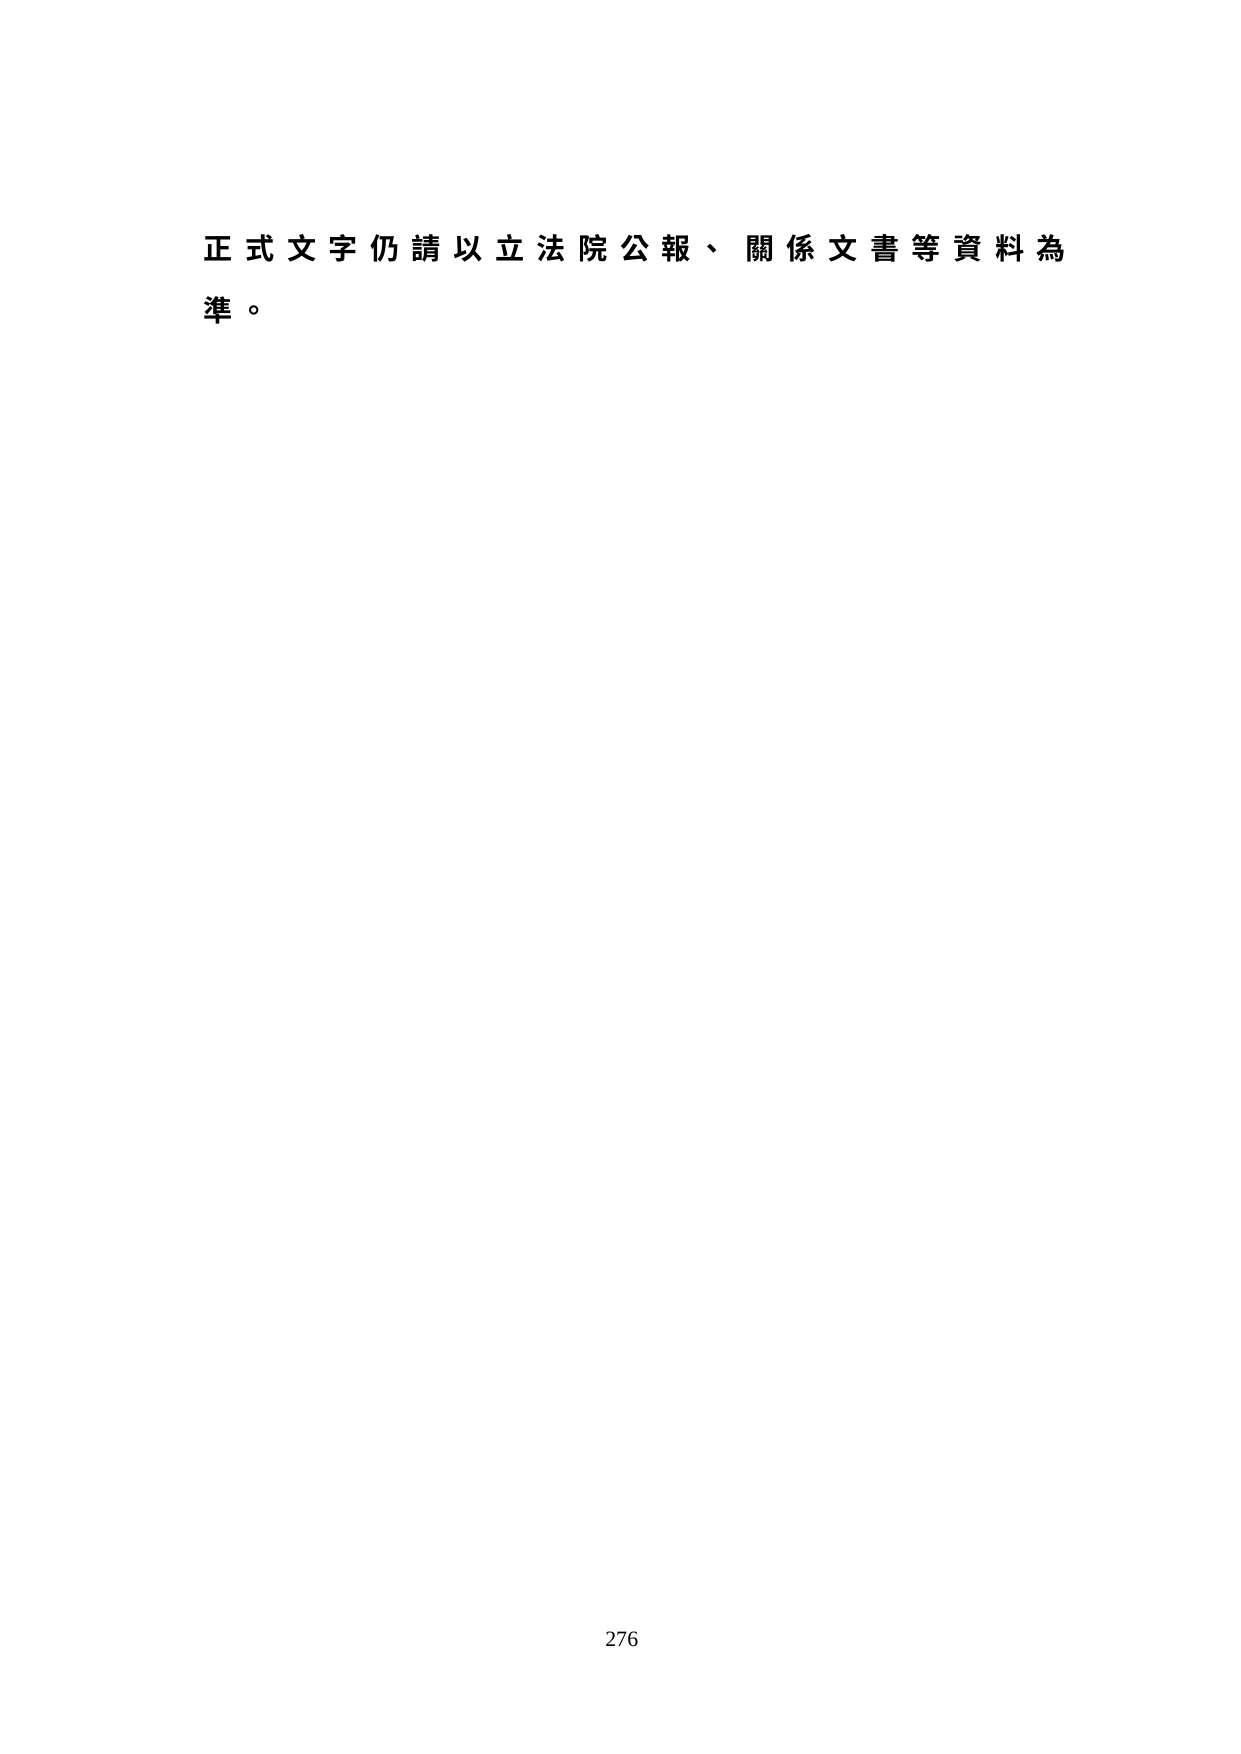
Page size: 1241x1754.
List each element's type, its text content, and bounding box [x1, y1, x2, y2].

text 正式文字仍請以立法院公報、關係文書等資料為準。 [197, 205, 1072, 330]
